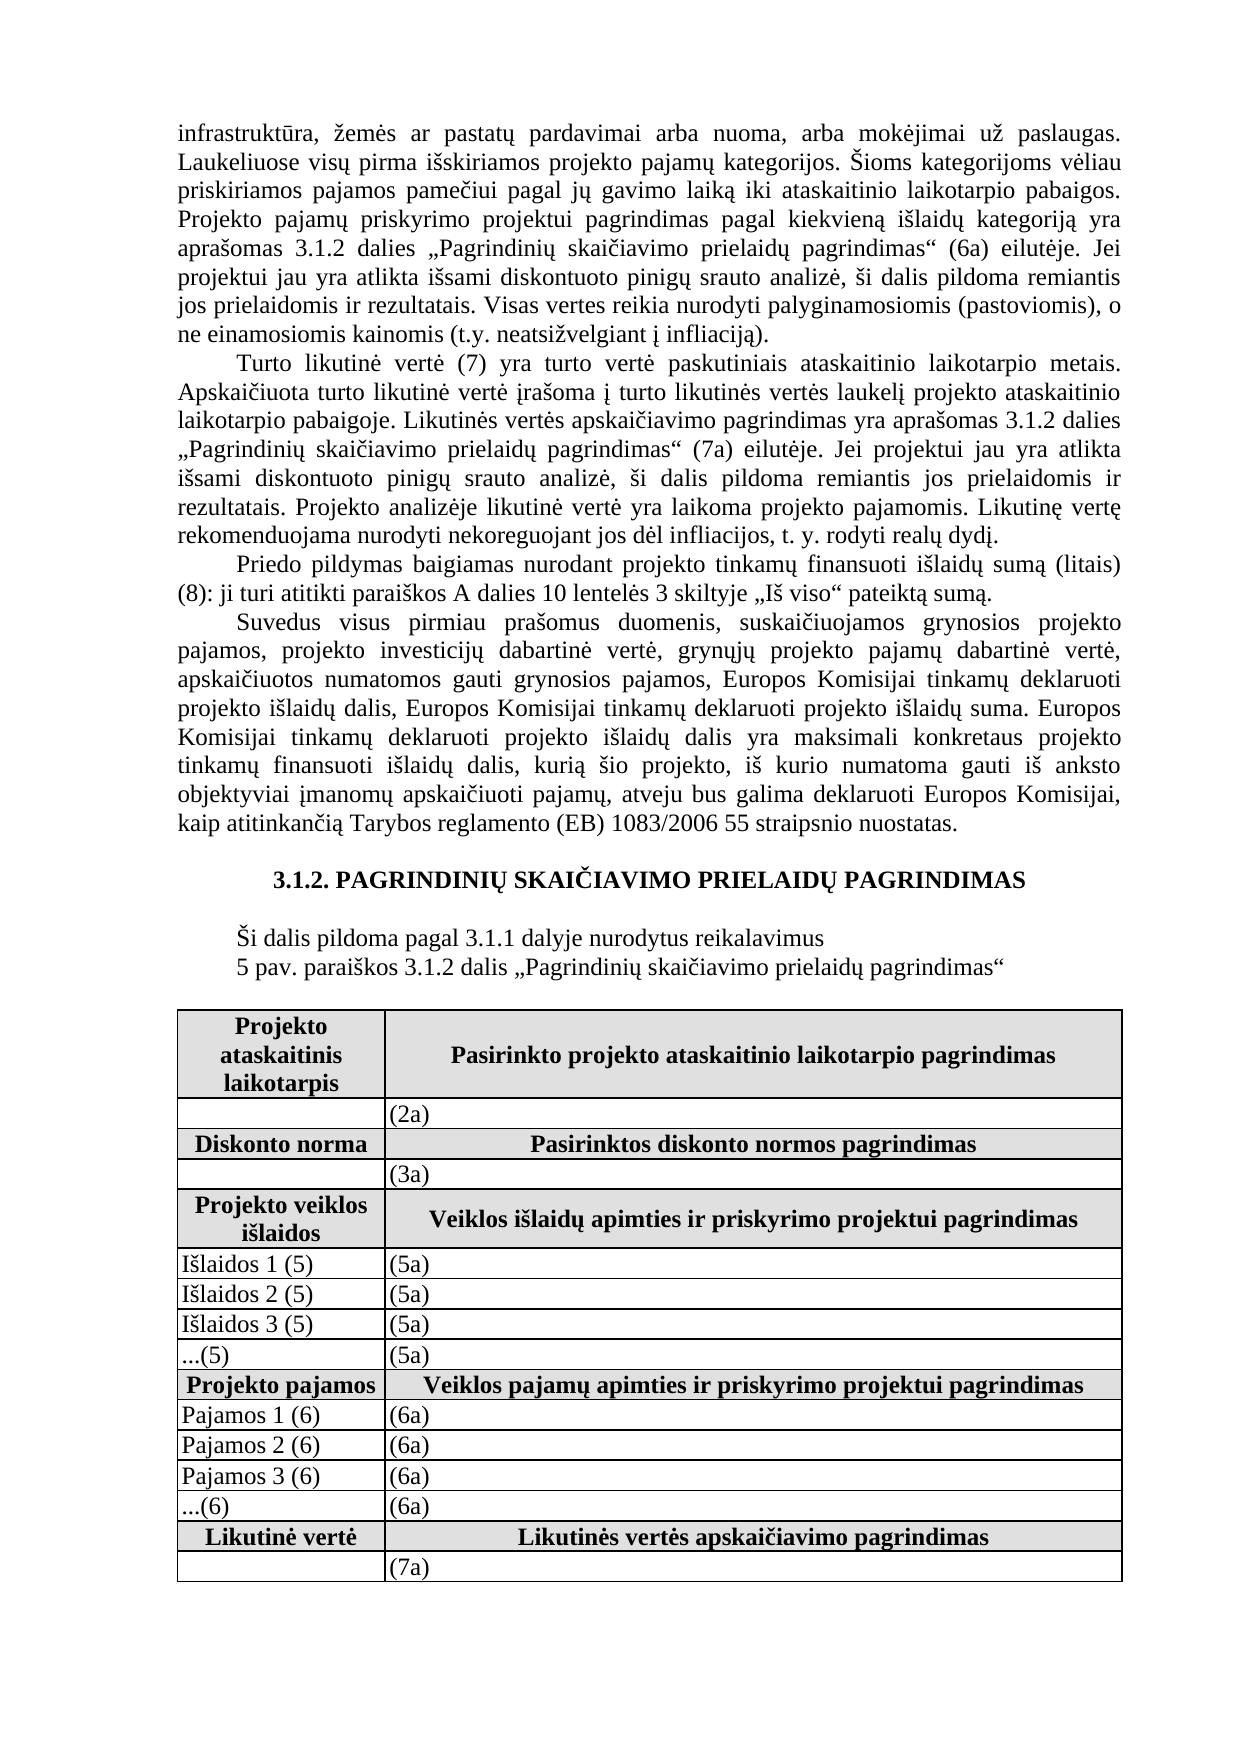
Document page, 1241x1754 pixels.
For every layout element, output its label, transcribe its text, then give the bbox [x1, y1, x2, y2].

table_cell Išlaidos 2 (5) [178, 1279, 384, 1308]
table_cell Diskonto norma [178, 1129, 384, 1158]
table_cell (2a) [386, 1099, 1121, 1127]
text Turto likutinė vertė (7) yra turto vertė paskutiniais ataskaitinio laikotarpio metais. Apskaičiuota turto likutinė vertė įrašoma į turto likutinės vertės laukelį projekto ataskaitinio laikotarpio pabaigoje. Likutinės vertės apskaičiavimo pagrindimas yra aprašomas 3.1.2 dalies „Pagrindinių skaičiavimo prielaidų pagrindimas“ (7a) eilutėje. Jei projektui jau yra atlikta išsami diskontuoto pinigų srauto analizė, ši dalis pildoma remiantis jos prielaidomis ir rezultatais. Projekto analizėje likutinė vertė yra laikoma projekto pajamomis. Likutinę vertę rekomenduojama nurodyti nekoreguojant jos dėl infliacijos, t. y. rodyti realų dydį. [177, 348, 1122, 549]
text Priedo pildymas baigiamas nurodant projekto tinkamų finansuoti išlaidų sumą (litais) (8): ji turi atitikti paraiškos A dalies 10 lentelės 3 skiltyje „Iš viso“ pateiktą sumą. [177, 549, 1122, 607]
table_cell Likutinės vertės apskaičiavimo pagrindimas [386, 1522, 1121, 1550]
table_cell (6a) [386, 1461, 1121, 1490]
table_cell ...(5) [178, 1340, 384, 1368]
table_cell Projekto pajamos [178, 1370, 384, 1399]
table_header Projekto ataskaitinis laikotarpis [178, 1011, 384, 1097]
text Suvedus visus pirmiau prašomus duomenis, suskaičiuojamos grynosios projekto pajamos, projekto investicijų dabartinė vertė, grynųjų projekto pajamų dabartinė vertė, apskaičiuotos numatomos gauti grynosios pajamos, Europos Komisijai tinkamų deklaruoti projekto išlaidų dalis, Europos Komisijai tinkamų deklaruoti projekto išlaidų suma. Europos Komisijai tinkamų deklaruoti projekto išlaidų dalis yra maksimali konkretaus projekto tinkamų finansuoti išlaidų dalis, kurią šio projekto, iš kurio numatoma gauti iš anksto objektyviai įmanomų apskaičiuoti pajamų, atveju bus galima deklaruoti Europos Komisijai, kaip atitinkančią Tarybos reglamento (EB) 1083/2006 55 straipsnio nuostatas. [177, 607, 1122, 837]
text infrastruktūra, žemės ar pastatų pardavimai arba nuoma, arba mokėjimai už paslaugas. Laukeliuose visų pirma išskiriamos projekto pajamų kategorijos. Šioms kategorijoms vėliau priskiriamos pajamos pamečiui pagal jų gavimo laiką iki ataskaitinio laikotarpio pabaigos. Projekto pajamų priskyrimo projektui pagrindimas pagal kiekvieną išlaidų kategoriją yra aprašomas 3.1.2 dalies „Pagrindinių skaičiavimo prielaidų pagrindimas“ (6a) eilutėje. Jei projektui jau yra atlikta išsami diskontuoto pinigų srauto analizė, ši dalis pildoma remiantis jos prielaidomis ir rezultatais. Visas vertes reikia nurodyti palyginamosiomis (pastoviomis), o ne einamosiomis kainomis (t.y. neatsižvelgiant į infliaciją). [177, 118, 1122, 348]
table_cell (6a) [386, 1400, 1121, 1429]
text 3.1.2. PAGRINDINIŲ SKAIČIAVIMO PRIELAIDŲ PAGRINDIMAS [177, 866, 1122, 894]
table_cell Veiklos išlaidų apimties ir priskyrimo projektui pagrindimas [386, 1190, 1121, 1247]
table_cell Veiklos pajamų apimties ir priskyrimo projektui pagrindimas [386, 1370, 1121, 1399]
table_cell (5a) [386, 1310, 1121, 1338]
table_cell Pasirinktos diskonto normos pagrindimas [386, 1129, 1121, 1158]
table_cell ...(6) [178, 1491, 384, 1520]
table_cell (7a) [386, 1552, 1121, 1581]
table_cell [178, 1552, 384, 1581]
table_cell (5a) [386, 1279, 1121, 1308]
table_cell Išlaidos 3 (5) [178, 1310, 384, 1338]
table_cell (6a) [386, 1491, 1121, 1520]
table_cell [178, 1099, 384, 1127]
table_cell [178, 1160, 384, 1188]
table_cell Likutinė vertė [178, 1522, 384, 1550]
text Ši dalis pildoma pagal 3.1.1 dalyje nurodytus reikalavimus [177, 923, 1122, 952]
table_cell (3a) [386, 1160, 1121, 1188]
table_cell Pajamos 1 (6) [178, 1400, 384, 1429]
table_cell Pajamos 3 (6) [178, 1461, 384, 1490]
table_cell Pajamos 2 (6) [178, 1431, 384, 1459]
table_header Pasirinkto projekto ataskaitinio laikotarpio pagrindimas [386, 1011, 1121, 1097]
table_cell (5a) [386, 1340, 1121, 1368]
table_cell Projekto veiklos išlaidos [178, 1190, 384, 1247]
table_cell Išlaidos 1 (5) [178, 1249, 384, 1277]
text 5 pav. paraiškos 3.1.2 dalis „Pagrindinių skaičiavimo prielaidų pagrindimas“ [177, 952, 1122, 981]
table_cell (6a) [386, 1431, 1121, 1459]
table_cell (5a) [386, 1249, 1121, 1277]
